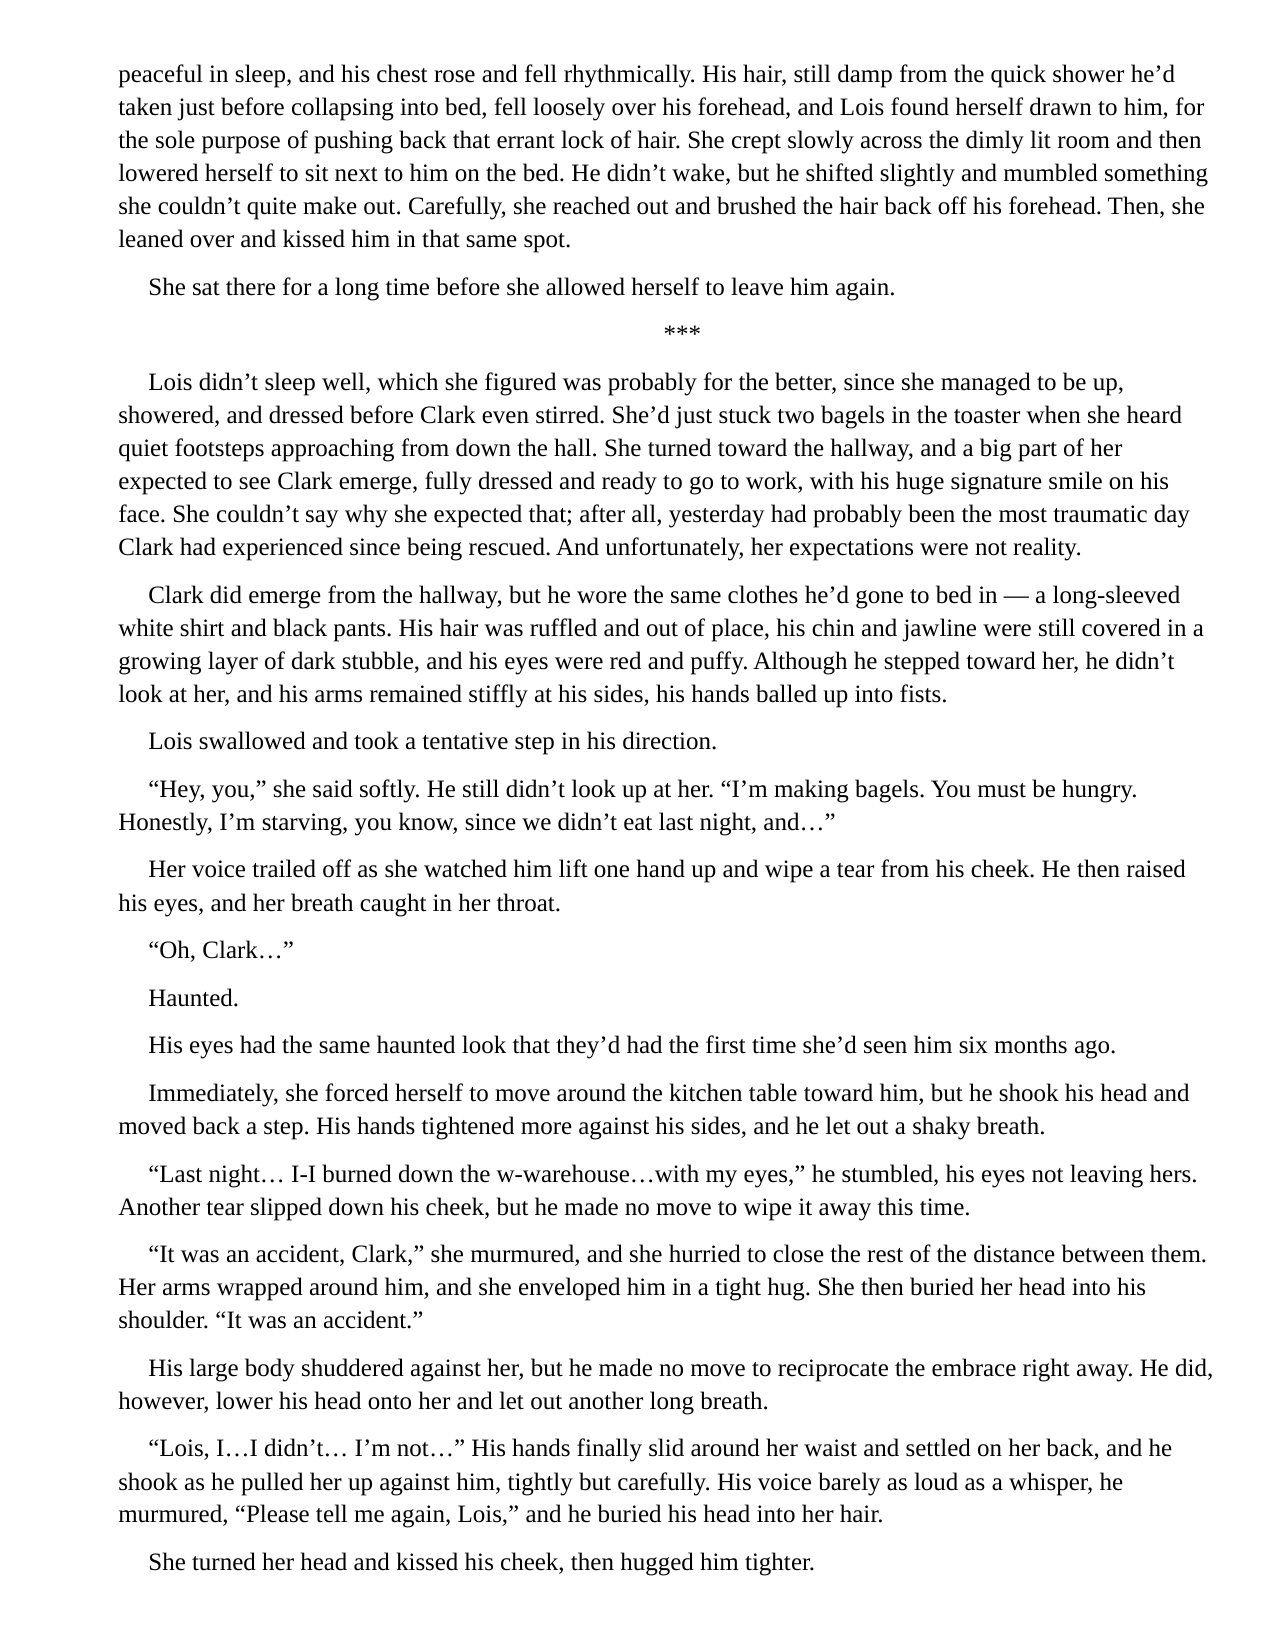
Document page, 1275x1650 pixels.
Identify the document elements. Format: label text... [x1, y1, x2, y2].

text She turned her head and kissed his cheek, then hugged him tighter. [118, 1547, 1216, 1576]
text *** [118, 319, 1216, 348]
text Clark did emerge from the hallway, but he wore the same clothes he’d gone to bed in — a long-sleeved white shirt and black pants. His hair was ruffled and out of place, his chin and jawline were still covered in a growing layer of dark stubble, and his eyes were red and puffy. Although he stepped toward her, he didn’t look at her, and his arms remained stiffly at his sides, his hands balled up into fists. [118, 580, 1216, 707]
text Immediately, she forced herself to move around the kitchen table toward him, but he shook his head and moved back a step. His hands tightened more against his sides, and he let out a shaky breath. [118, 1078, 1216, 1140]
text “Hey, you,” she said softly. He still didn’t look up at her. “I’m making bagels. You must be hungry. Honestly, I’m starving, you know, since we didn’t eat last night, and…” [118, 774, 1216, 836]
text Haunted. [118, 983, 1216, 1012]
text “It was an accident, Clark,” she murmured, and she hurried to close the rest of the distance between them. Her arms wrapped around him, and she enveloped him in a tight hug. She then buried her head into his shoulder. “It was an accident.” [118, 1239, 1216, 1334]
text His eyes had the same haunted look that they’d had the first time she’d seen him six months ago. [118, 1030, 1216, 1059]
text Lois swallowed and took a tentative step in his direction. [118, 726, 1216, 755]
text “Last night… I-I burned down the w-warehouse…with my eyes,” he stumbled, his eyes not leaving hers. Another tear slipped down his cheek, but he made no move to wipe it away this time. [118, 1159, 1216, 1220]
text “Lois, I…I didn’t… I’m not…” His hands finally slid around her waist and settled on her back, and he shook as he pulled her up against him, tightly but carefully. His voice barely as loud as a whisper, he murmured, “Please tell me again, Lois,” and he buried his head into her hair. [118, 1433, 1216, 1528]
text She sat there for a long time before she allowed herself to leave him again. [118, 272, 1216, 301]
text “Oh, Clark…” [118, 935, 1216, 964]
text Her voice trailed off as she watched him lift one hand up and wipe a tear from his cheek. He then raised his eyes, and her breath caught in her throat. [118, 854, 1216, 916]
text peaceful in sleep, and his chest rose and fell rhythmically. His hair, still damp from the quick shower he’d taken just before collapsing into bed, fell loosely over his forehead, and Lois found herself drawn to him, for the sole purpose of pushing back that errant lock of hair. She crept slowly across the dimly lit room and then lowered herself to sit next to him on the bed. He didn’t wake, but he shifted slightly and mumbled something she couldn’t quite make out. Carefully, she reached out and brushed the hair back off his forehead. Then, she leaned over and kissed him in that same spot. [118, 59, 1216, 253]
text Lois didn’t sleep well, which she figured was probably for the better, since she managed to be up, showered, and dressed before Clark even stirred. She’d just stuck two bagels in the toaster when she heard quiet footsteps approaching from down the hall. She turned toward the hallway, and a big part of her expected to see Clark emerge, fully dressed and ready to go to work, with his huge signature smile on his face. She couldn’t say why she expected that; after all, yesterday had probably been the most traumatic day Clark had experienced since being rescued. And unfortunately, her expectations were not reality. [118, 367, 1216, 561]
text His large body shuddered against her, but he made no move to reciprocate the embrace right away. He did, however, lower his head onto her and let out another long breath. [118, 1353, 1216, 1415]
